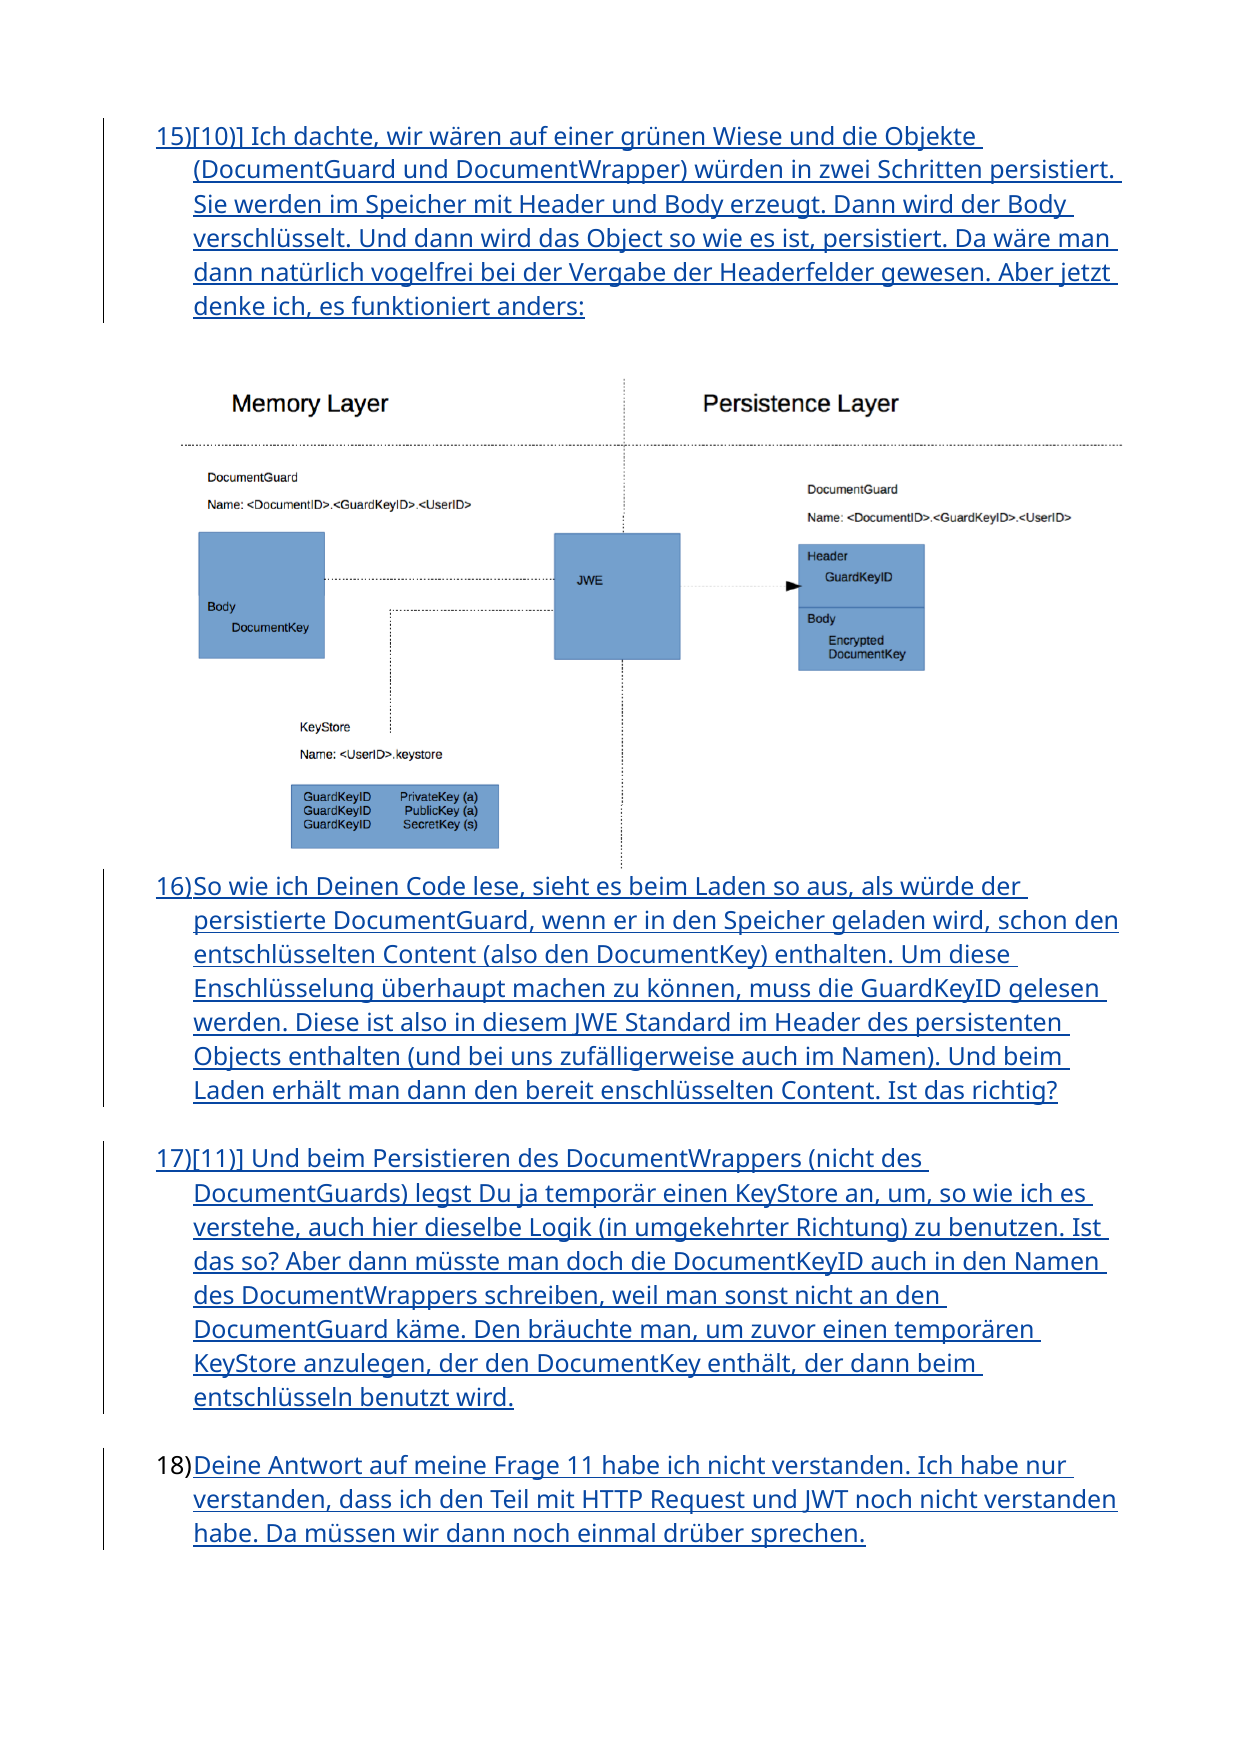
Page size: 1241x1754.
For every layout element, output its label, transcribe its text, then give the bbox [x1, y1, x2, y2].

list Ich dachte, wir wären auf einer grünen Wiese und die Objekte (DocumentGuard und DocumentWrapper) würden in zwei Schritten persistiert. Sie werden im Speicher mit Header und Body erzeugt. Dann wird der Body verschlüsselt. Und dann wird das Object so wie es ist, persistiert. Da wäre man dann natürlich vogelfrei bei der Vergabe der Headerfelder gewesen. Aber jetzt denke ich, es funktioniert anders: [156, 118, 1122, 357]
list Und beim Persistieren des DocumentWrappers (nicht des DocumentGuards) legst Du ja temporär einen KeyStore an, um, so wie ich es verstehe, auch hier dieselbe Logik (in umgekehrter Richtung) zu benutzen. Ist das so? Aber dann müsste man doch die DocumentKeyID auch in den Namen des DocumentWrappers schreiben, weil man sonst nicht an den DocumentGuard käme. Den bräuchte man, um zuvor einen temporären KeyStore anzulegen, der den DocumentKey enthält, der dann beim entschlüsseln benutzt wird. [156, 1141, 1122, 1448]
list So wie ich Deinen Code lese, sieht es beim Laden so aus, als würde der persistierte DocumentGuard, wenn er in den Speicher geladen wird, schon den entschlüsselten Content (also den DocumentKey) enthalten. Um diese Enschlüsselung überhaupt machen zu können, muss die GuardKeyID gelesen werden. Diese ist also in diesem JWE Standard im Header des persistenten Objects enthalten (und bei uns zufälligerweise auch im Namen). Und beim Laden erhält man dann den bereit enschlüsselten Content. Ist das richtig? [156, 869, 1122, 1141]
picture [175, 362, 1142, 869]
list Deine Antwort auf meine Frage 11 habe ich nicht verstanden. Ich habe nur verstanden, dass ich den Teil mit HTTP Request und JWT noch nicht verstanden habe. Da müssen wir dann noch einmal drüber sprechen. [156, 1448, 1122, 1584]
